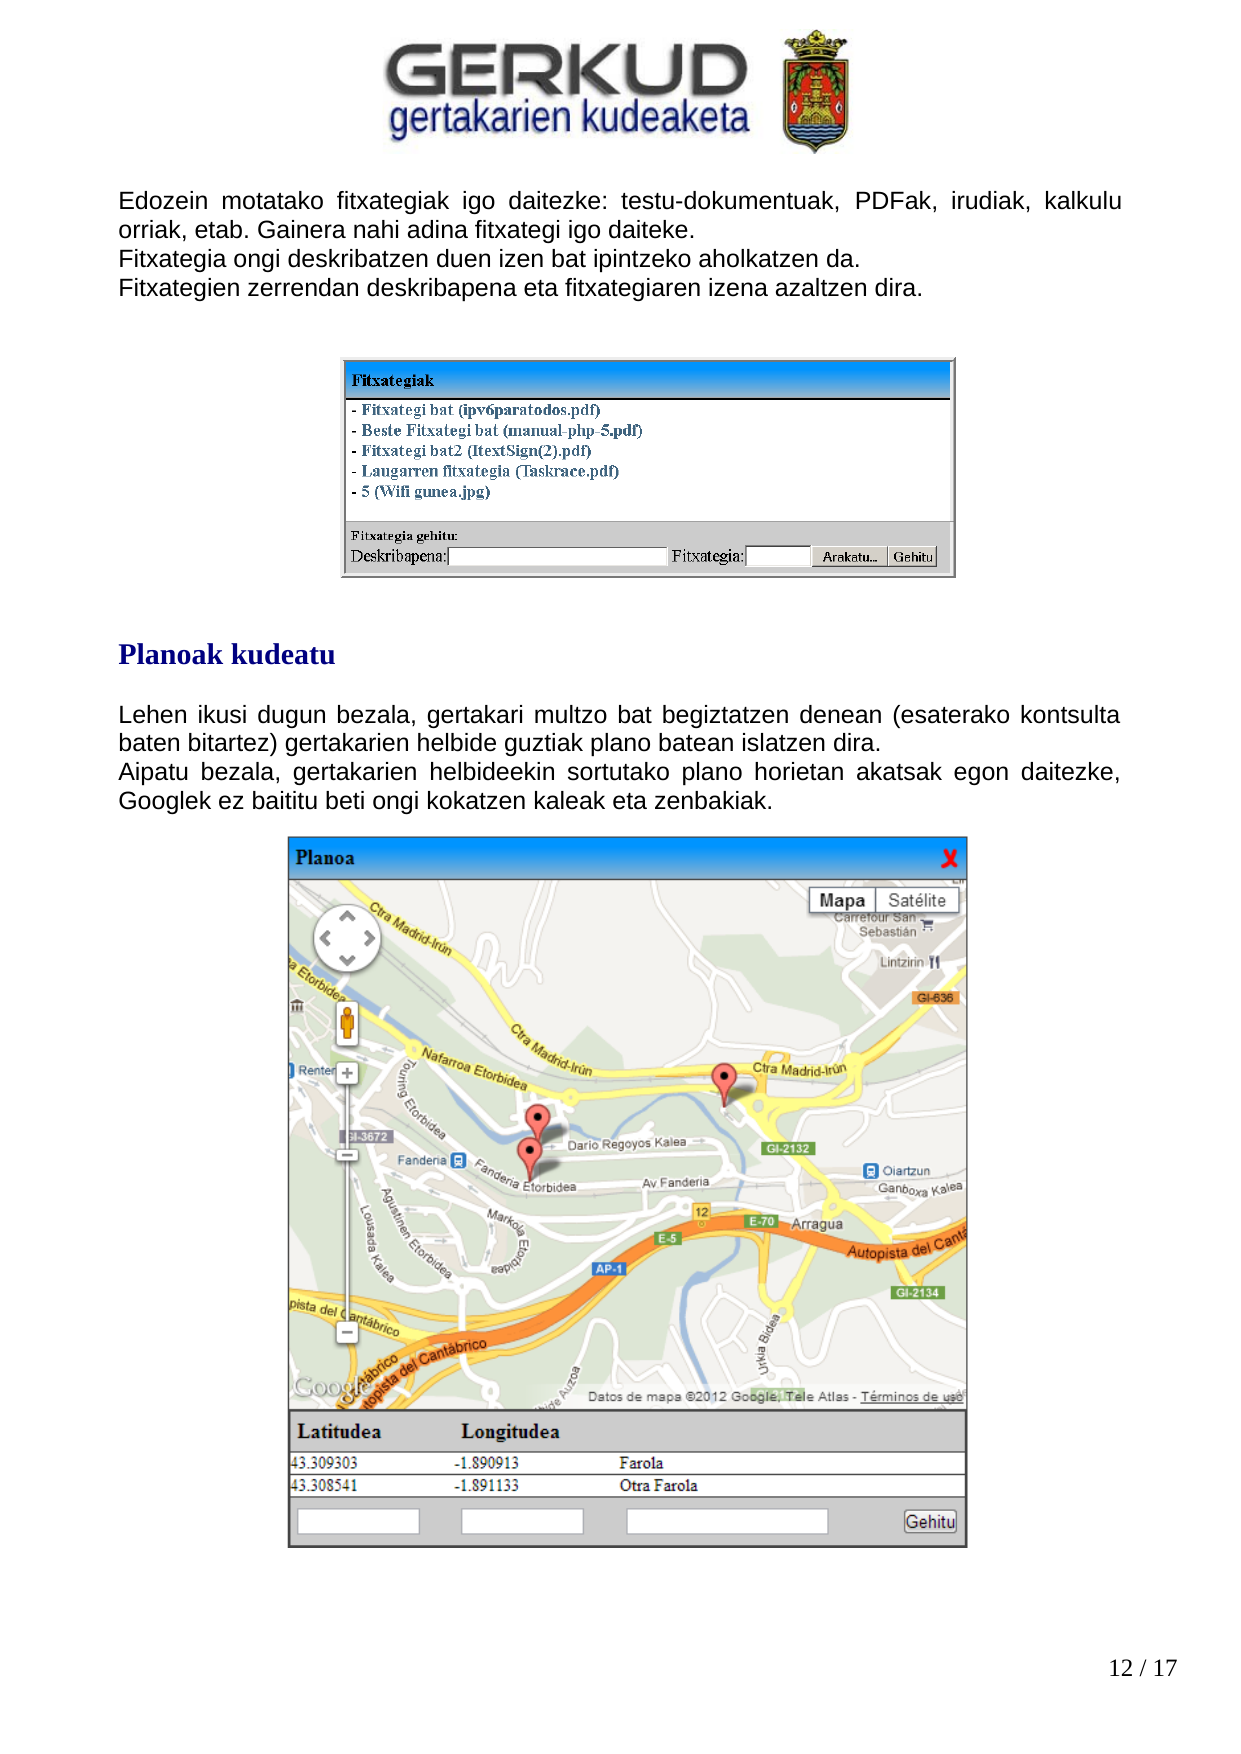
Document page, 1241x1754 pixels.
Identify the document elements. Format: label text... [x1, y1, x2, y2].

picture [382, 29, 861, 154]
subtitle Planoak kudeatu [118, 636, 1122, 671]
picture [284, 834, 968, 1548]
text Aipatu bezala, gertakarien helbideekin sortutako plano horietan akatsak egon daitezke, Googlek ez baititu beti ongi kokatzen kaleak eta zenbakiak. [118, 757, 1122, 814]
text Fitxategia ongi deskribatzen duen izen bat ipintzeko aholkatzen da. [118, 244, 1122, 272]
text Fitxategien zerrendan deskribapena eta fitxategiaren izena azaltzen dira. [118, 272, 1122, 301]
text Lehen ikusi dugun bezala, gertakari multzo bat begiztatzen denean (esaterako kontsulta baten bitartez) gertakarien helbide guztiak plano batean islatzen dira. [118, 699, 1122, 757]
text Edozein motatako fitxategiak igo daitezke: testu-dokumentuak, PDFak, irudiak, kalkulu orriak, etab. Gainera nahi adina fitxategi igo daiteke. [118, 186, 1122, 244]
picture [340, 357, 958, 579]
